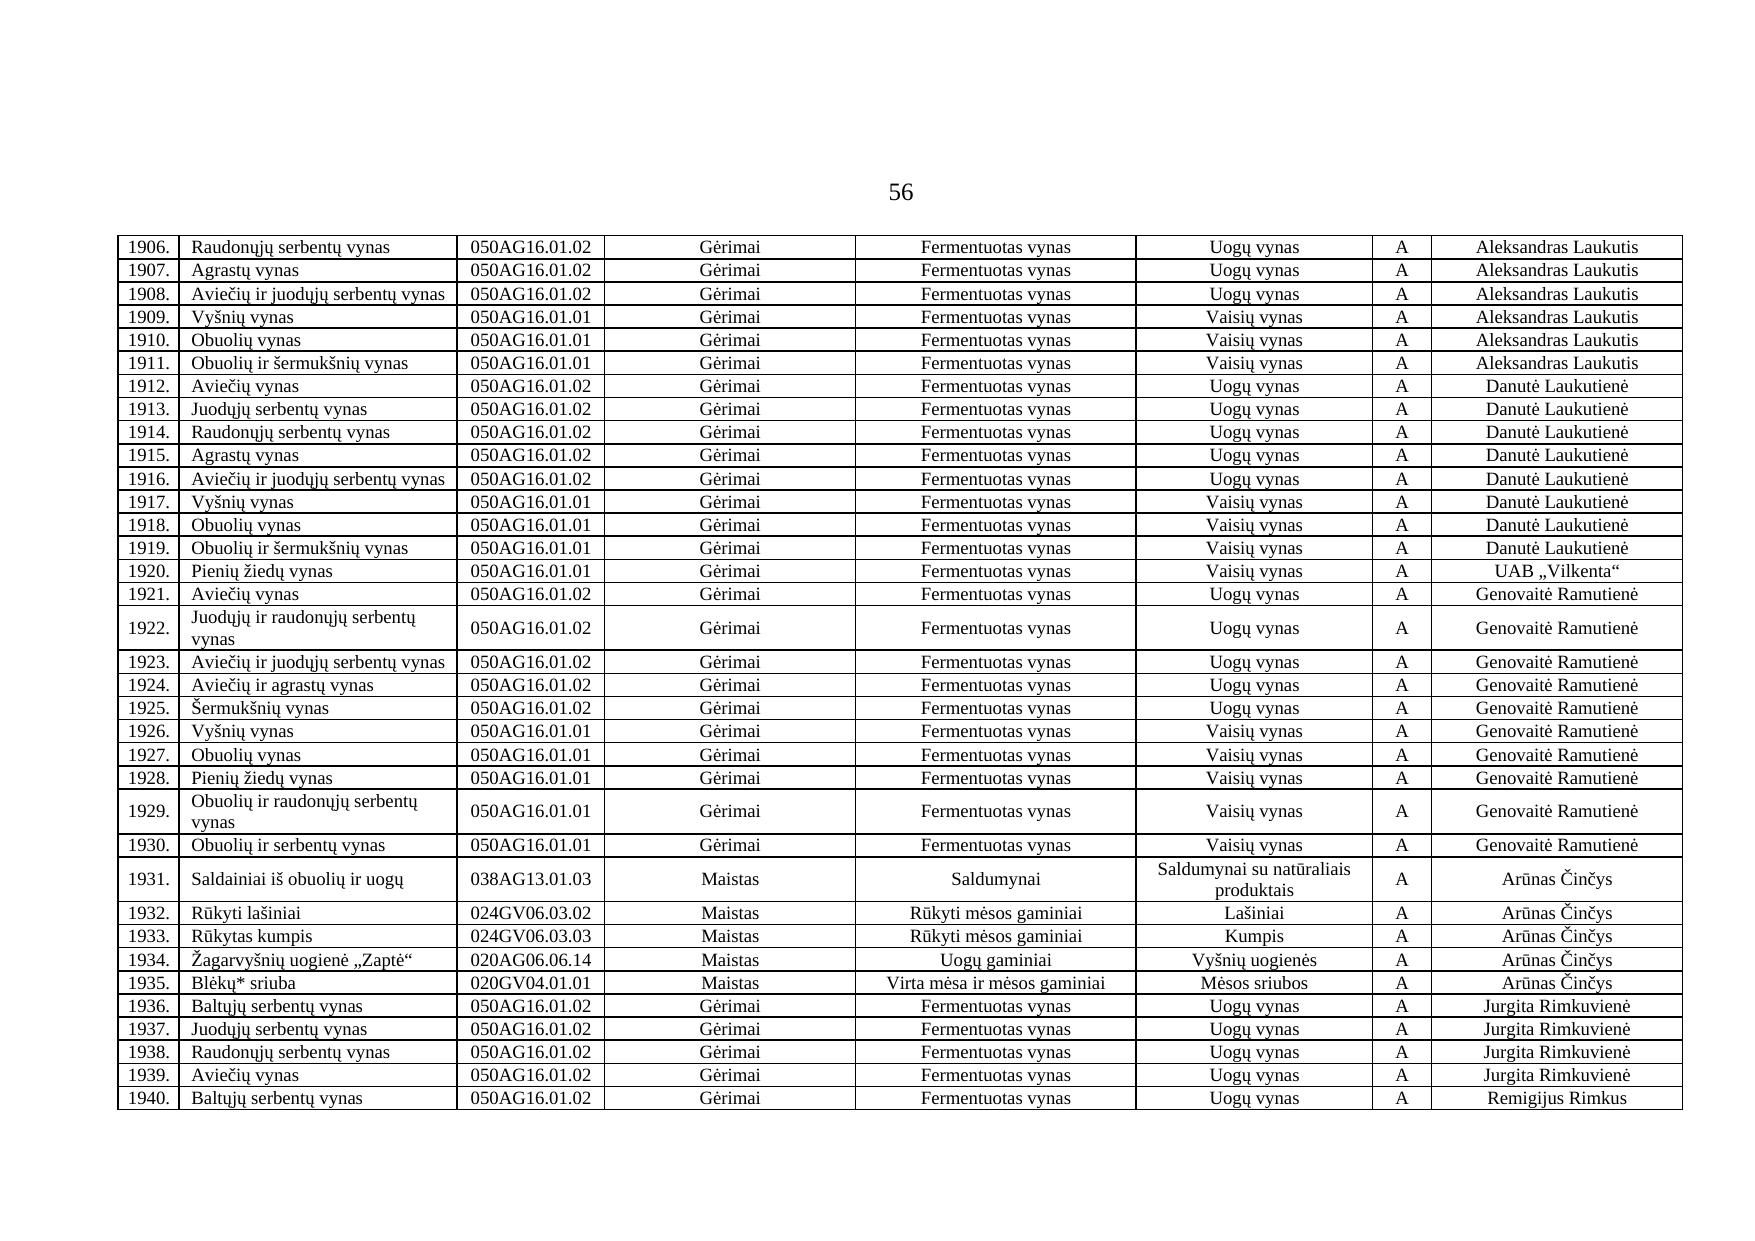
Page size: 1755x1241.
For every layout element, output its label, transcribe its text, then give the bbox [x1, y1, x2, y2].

table_cell 050AG16.01.02 [458, 260, 604, 281]
table_cell Gėrimai [605, 583, 855, 605]
table_cell 050AG16.01.01 [458, 835, 604, 856]
table_cell Genovaitė Ramutienė [1432, 743, 1682, 765]
table_cell A [1373, 445, 1431, 466]
table_cell Gėrimai [605, 352, 855, 373]
table_cell Jurgita Rimkuvienė [1432, 995, 1682, 1016]
table_cell Arūnas Činčys [1432, 948, 1682, 970]
table_cell Genovaitė Ramutienė [1432, 606, 1682, 649]
table_cell Fermentuotas vynas [856, 468, 1135, 489]
table_cell Vyšnių vynas [180, 306, 456, 327]
table_cell Danutė Laukutienė [1432, 445, 1682, 466]
table_cell 050AG16.01.02 [458, 1087, 604, 1109]
table_cell Raudonųjų serbentų vynas [180, 1041, 456, 1062]
table_cell 1917. [119, 491, 178, 512]
table_cell Lašiniai [1137, 902, 1372, 924]
table_cell Fermentuotas vynas [856, 236, 1135, 258]
table_cell 1906. [119, 236, 178, 258]
table_cell Fermentuotas vynas [856, 674, 1135, 696]
table_cell UAB „Vilkenta“ [1432, 560, 1682, 582]
table_cell Vaisių vynas [1137, 329, 1372, 350]
table_cell Gėrimai [605, 306, 855, 327]
table_cell A [1373, 260, 1431, 281]
table_cell Maistas [605, 972, 855, 993]
table_cell 1915. [119, 445, 178, 466]
table_cell Uogų vynas [1137, 468, 1372, 489]
table_cell Gėrimai [605, 283, 855, 304]
table_cell Aleksandras Laukutis [1432, 260, 1682, 281]
table_cell Rūkytas kumpis [180, 925, 456, 947]
table_cell 050AG16.01.01 [458, 491, 604, 512]
table_cell Uogų vynas [1137, 445, 1372, 466]
table_cell Obuolių ir serbentų vynas [180, 835, 456, 856]
table_cell 1940. [119, 1087, 178, 1109]
table_cell A [1373, 306, 1431, 327]
table_cell A [1373, 835, 1431, 856]
table_cell 050AG16.01.02 [458, 445, 604, 466]
table_cell Vyšnių uogienės [1137, 948, 1372, 970]
table_cell 1908. [119, 283, 178, 304]
table_cell Saldainiai iš obuolių ir uogų [180, 858, 456, 901]
table_cell 050AG16.01.01 [458, 514, 604, 535]
table_cell Fermentuotas vynas [856, 1041, 1135, 1062]
table_cell Aviečių ir agrastų vynas [180, 674, 456, 696]
table_cell Gėrimai [605, 491, 855, 512]
table_cell A [1373, 514, 1431, 535]
table_cell Gėrimai [605, 697, 855, 719]
table_cell Gėrimai [605, 720, 855, 742]
table_cell Gėrimai [605, 260, 855, 281]
table_cell Fermentuotas vynas [856, 606, 1135, 649]
table_cell Saldumynai su natūraliais produktais [1137, 858, 1372, 901]
table_cell 050AG16.01.02 [458, 468, 604, 489]
table_cell Vaisių vynas [1137, 352, 1372, 373]
table_cell A [1373, 398, 1431, 420]
table_cell 1913. [119, 398, 178, 420]
table_cell 1919. [119, 537, 178, 558]
table_cell 1907. [119, 260, 178, 281]
table_cell 1911. [119, 352, 178, 373]
table_cell Arūnas Činčys [1432, 972, 1682, 993]
table_cell Aleksandras Laukutis [1432, 236, 1682, 258]
table_cell 050AG16.01.01 [458, 352, 604, 373]
table_cell Vaisių vynas [1137, 743, 1372, 765]
table_cell Uogų vynas [1137, 674, 1372, 696]
table_cell Gėrimai [605, 606, 855, 649]
table_cell 1924. [119, 674, 178, 696]
table_cell Danutė Laukutienė [1432, 375, 1682, 397]
table_cell A [1373, 743, 1431, 765]
table_cell Vaisių vynas [1137, 720, 1372, 742]
table_cell 1918. [119, 514, 178, 535]
table_cell Obuolių vynas [180, 329, 456, 350]
table_cell A [1373, 606, 1431, 649]
table_cell A [1373, 858, 1431, 901]
table_cell 024GV06.03.02 [458, 902, 604, 924]
table_cell Fermentuotas vynas [856, 720, 1135, 742]
table_cell Fermentuotas vynas [856, 697, 1135, 719]
table_cell 1937. [119, 1018, 178, 1039]
table_cell Fermentuotas vynas [856, 260, 1135, 281]
table_cell A [1373, 790, 1431, 833]
table_cell A [1373, 1087, 1431, 1109]
table_cell A [1373, 1018, 1431, 1039]
table_cell A [1373, 560, 1431, 582]
table_cell Fermentuotas vynas [856, 537, 1135, 558]
table_cell 020GV04.01.01 [458, 972, 604, 993]
table_cell 050AG16.01.02 [458, 995, 604, 1016]
table_cell A [1373, 468, 1431, 489]
table_cell Gėrimai [605, 514, 855, 535]
table_cell Gėrimai [605, 560, 855, 582]
table_cell Aviečių ir juodųjų serbentų vynas [180, 651, 456, 672]
table_cell 050AG16.01.01 [458, 329, 604, 350]
table_cell Uogų vynas [1137, 606, 1372, 649]
table_cell Danutė Laukutienė [1432, 421, 1682, 443]
table_cell A [1373, 925, 1431, 947]
table_cell 1931. [119, 858, 178, 901]
table_cell Jurgita Rimkuvienė [1432, 1064, 1682, 1086]
table_cell A [1373, 329, 1431, 350]
table_cell Remigijus Rimkus [1432, 1087, 1682, 1109]
table_cell Vaisių vynas [1137, 835, 1372, 856]
table_cell 1923. [119, 651, 178, 672]
table_cell Obuolių ir šermukšnių vynas [180, 352, 456, 373]
table_cell Genovaitė Ramutienė [1432, 790, 1682, 833]
table_cell A [1373, 674, 1431, 696]
table_cell 050AG16.01.02 [458, 1018, 604, 1039]
table_cell Fermentuotas vynas [856, 1018, 1135, 1039]
table_cell A [1373, 1041, 1431, 1062]
table_cell 050AG16.01.02 [458, 375, 604, 397]
table_cell 050AG16.01.02 [458, 606, 604, 649]
table_cell A [1373, 491, 1431, 512]
table_cell Žagarvyšnių uogienė „Zaptė“ [180, 948, 456, 970]
table_cell Uogų vynas [1137, 1064, 1372, 1086]
table_cell Aleksandras Laukutis [1432, 352, 1682, 373]
table_cell Gėrimai [605, 651, 855, 672]
table_cell Gėrimai [605, 398, 855, 420]
table_cell Obuolių vynas [180, 514, 456, 535]
table_cell Obuolių ir raudonųjų serbentų vynas [180, 790, 456, 833]
table_cell Agrastų vynas [180, 445, 456, 466]
table_cell Arūnas Činčys [1432, 902, 1682, 924]
table_cell Genovaitė Ramutienė [1432, 720, 1682, 742]
table_cell Arūnas Činčys [1432, 925, 1682, 947]
table_cell Raudonųjų serbentų vynas [180, 236, 456, 258]
table_cell Vaisių vynas [1137, 560, 1372, 582]
table_cell Juodųjų serbentų vynas [180, 398, 456, 420]
table_cell Gėrimai [605, 329, 855, 350]
table_cell Aviečių ir juodųjų serbentų vynas [180, 283, 456, 304]
table_cell 1935. [119, 972, 178, 993]
table_cell Fermentuotas vynas [856, 514, 1135, 535]
table_cell Uogų vynas [1137, 421, 1372, 443]
table_cell Fermentuotas vynas [856, 491, 1135, 512]
table_cell Vaisių vynas [1137, 306, 1372, 327]
table_cell A [1373, 948, 1431, 970]
table_cell Baltųjų serbentų vynas [180, 1087, 456, 1109]
table_cell Gėrimai [605, 1041, 855, 1062]
table_cell Aleksandras Laukutis [1432, 283, 1682, 304]
table_cell Gėrimai [605, 790, 855, 833]
table_cell Fermentuotas vynas [856, 835, 1135, 856]
table_cell Gėrimai [605, 236, 855, 258]
table_cell Aleksandras Laukutis [1432, 329, 1682, 350]
table_cell Fermentuotas vynas [856, 398, 1135, 420]
table_cell Virta mėsa ir mėsos gaminiai [856, 972, 1135, 993]
table_cell Genovaitė Ramutienė [1432, 767, 1682, 788]
table_cell Kumpis [1137, 925, 1372, 947]
table_cell Jurgita Rimkuvienė [1432, 1018, 1682, 1039]
table_cell Mėsos sriubos [1137, 972, 1372, 993]
table_cell A [1373, 767, 1431, 788]
table_cell Uogų vynas [1137, 260, 1372, 281]
table_cell Maistas [605, 858, 855, 901]
table_cell Gėrimai [605, 468, 855, 489]
table_cell Danutė Laukutienė [1432, 398, 1682, 420]
table_cell Danutė Laukutienė [1432, 514, 1682, 535]
table_cell Fermentuotas vynas [856, 767, 1135, 788]
table_cell A [1373, 697, 1431, 719]
table_cell Vaisių vynas [1137, 537, 1372, 558]
table_cell Fermentuotas vynas [856, 1087, 1135, 1109]
table_cell Blėkų* sriuba [180, 972, 456, 993]
table_cell A [1373, 352, 1431, 373]
table_cell 050AG16.01.02 [458, 1064, 604, 1086]
table_cell Genovaitė Ramutienė [1432, 697, 1682, 719]
table_cell Uogų vynas [1137, 1018, 1372, 1039]
table_cell Uogų vynas [1137, 398, 1372, 420]
table_cell 038AG13.01.03 [458, 858, 604, 901]
table_cell 024GV06.03.03 [458, 925, 604, 947]
table_cell Rūkyti mėsos gaminiai [856, 902, 1135, 924]
table_cell 1920. [119, 560, 178, 582]
table_cell Vaisių vynas [1137, 790, 1372, 833]
table_cell Aviečių ir juodųjų serbentų vynas [180, 468, 456, 489]
table_cell A [1373, 902, 1431, 924]
table_cell 1928. [119, 767, 178, 788]
table_cell Gėrimai [605, 1064, 855, 1086]
table_cell 1910. [119, 329, 178, 350]
table_cell Uogų vynas [1137, 1041, 1372, 1062]
table_cell Fermentuotas vynas [856, 352, 1135, 373]
table_cell A [1373, 1064, 1431, 1086]
table_cell Uogų vynas [1137, 697, 1372, 719]
table_cell 050AG16.01.02 [458, 421, 604, 443]
table_cell 050AG16.01.02 [458, 283, 604, 304]
table_cell Gėrimai [605, 421, 855, 443]
table_cell 1926. [119, 720, 178, 742]
table_cell 050AG16.01.02 [458, 1041, 604, 1062]
table_cell 1922. [119, 606, 178, 649]
table_cell Danutė Laukutienė [1432, 468, 1682, 489]
table_cell Gėrimai [605, 674, 855, 696]
table_cell Rūkyti lašiniai [180, 902, 456, 924]
table_cell 1916. [119, 468, 178, 489]
table_cell 1914. [119, 421, 178, 443]
table_cell Jurgita Rimkuvienė [1432, 1041, 1682, 1062]
table_cell Danutė Laukutienė [1432, 537, 1682, 558]
table_cell Fermentuotas vynas [856, 329, 1135, 350]
table_cell Obuolių ir šermukšnių vynas [180, 537, 456, 558]
table_cell 050AG16.01.02 [458, 674, 604, 696]
table_cell A [1373, 236, 1431, 258]
table_cell Vaisių vynas [1137, 767, 1372, 788]
table_cell 050AG16.01.02 [458, 583, 604, 605]
table_cell Agrastų vynas [180, 260, 456, 281]
table_cell Obuolių vynas [180, 743, 456, 765]
table_cell 050AG16.01.02 [458, 697, 604, 719]
table_cell 050AG16.01.02 [458, 398, 604, 420]
table_cell Baltųjų serbentų vynas [180, 995, 456, 1016]
table_cell Gėrimai [605, 445, 855, 466]
table_cell Aviečių vynas [180, 375, 456, 397]
table_cell 050AG16.01.01 [458, 560, 604, 582]
table_cell Uogų vynas [1137, 283, 1372, 304]
table_cell 1932. [119, 902, 178, 924]
table_cell Gėrimai [605, 995, 855, 1016]
table_cell 1936. [119, 995, 178, 1016]
table_cell 050AG16.01.01 [458, 743, 604, 765]
table_cell 1938. [119, 1041, 178, 1062]
table_cell Gėrimai [605, 767, 855, 788]
table_cell Vaisių vynas [1137, 514, 1372, 535]
table_cell Gėrimai [605, 1018, 855, 1039]
table_cell Genovaitė Ramutienė [1432, 651, 1682, 672]
table_cell 1909. [119, 306, 178, 327]
table_cell Uogų vynas [1137, 375, 1372, 397]
table_cell Gėrimai [605, 537, 855, 558]
table_cell Fermentuotas vynas [856, 421, 1135, 443]
table_cell Fermentuotas vynas [856, 583, 1135, 605]
table_cell 1925. [119, 697, 178, 719]
table_cell Vyšnių vynas [180, 491, 456, 512]
table_cell Uogų gaminiai [856, 948, 1135, 970]
table_cell Uogų vynas [1137, 651, 1372, 672]
table_cell Danutė Laukutienė [1432, 491, 1682, 512]
table_cell 1934. [119, 948, 178, 970]
table_cell Fermentuotas vynas [856, 445, 1135, 466]
table_cell Gėrimai [605, 375, 855, 397]
table_cell 1912. [119, 375, 178, 397]
table_cell Vaisių vynas [1137, 491, 1372, 512]
table_cell Fermentuotas vynas [856, 651, 1135, 672]
table_cell Maistas [605, 948, 855, 970]
table_cell A [1373, 537, 1431, 558]
table_cell Fermentuotas vynas [856, 1064, 1135, 1086]
table_cell Genovaitė Ramutienė [1432, 674, 1682, 696]
table_cell Fermentuotas vynas [856, 283, 1135, 304]
table_cell A [1373, 995, 1431, 1016]
table_cell A [1373, 421, 1431, 443]
table_cell Fermentuotas vynas [856, 743, 1135, 765]
table_cell A [1373, 283, 1431, 304]
table_cell A [1373, 720, 1431, 742]
table_cell Gėrimai [605, 1087, 855, 1109]
table_cell Arūnas Činčys [1432, 858, 1682, 901]
table_cell Fermentuotas vynas [856, 306, 1135, 327]
table_cell 050AG16.01.01 [458, 767, 604, 788]
table_cell 1921. [119, 583, 178, 605]
table_cell 050AG16.01.01 [458, 790, 604, 833]
table_cell Genovaitė Ramutienė [1432, 583, 1682, 605]
table_cell Pienių žiedų vynas [180, 560, 456, 582]
table_cell Uogų vynas [1137, 236, 1372, 258]
table_cell Vyšnių vynas [180, 720, 456, 742]
table_cell A [1373, 972, 1431, 993]
table_cell 1933. [119, 925, 178, 947]
table_cell 050AG16.01.01 [458, 537, 604, 558]
table_cell Aviečių vynas [180, 1064, 456, 1086]
table_cell Fermentuotas vynas [856, 995, 1135, 1016]
table_cell A [1373, 651, 1431, 672]
table_cell Aviečių vynas [180, 583, 456, 605]
table_cell 1939. [119, 1064, 178, 1086]
table_cell 1929. [119, 790, 178, 833]
table_cell 1927. [119, 743, 178, 765]
table_cell A [1373, 375, 1431, 397]
table_cell Uogų vynas [1137, 1087, 1372, 1109]
table_cell Gėrimai [605, 835, 855, 856]
table_cell Juodųjų ir raudonųjų serbentų vynas [180, 606, 456, 649]
table_cell 050AG16.01.01 [458, 720, 604, 742]
table_cell Maistas [605, 902, 855, 924]
table_cell A [1373, 583, 1431, 605]
table_cell Rūkyti mėsos gaminiai [856, 925, 1135, 947]
table_cell Uogų vynas [1137, 995, 1372, 1016]
table_cell 050AG16.01.02 [458, 651, 604, 672]
table_cell 050AG16.01.02 [458, 236, 604, 258]
table_cell Gėrimai [605, 743, 855, 765]
table_cell 050AG16.01.01 [458, 306, 604, 327]
table_cell Fermentuotas vynas [856, 560, 1135, 582]
table_cell Juodųjų serbentų vynas [180, 1018, 456, 1039]
table_cell Fermentuotas vynas [856, 375, 1135, 397]
table_cell Saldumynai [856, 858, 1135, 901]
table_cell 1930. [119, 835, 178, 856]
table_cell Uogų vynas [1137, 583, 1372, 605]
table_cell Šermukšnių vynas [180, 697, 456, 719]
table_cell Fermentuotas vynas [856, 790, 1135, 833]
table_cell Pienių žiedų vynas [180, 767, 456, 788]
table_cell Raudonųjų serbentų vynas [180, 421, 456, 443]
table_cell Aleksandras Laukutis [1432, 306, 1682, 327]
table_cell 020AG06.06.14 [458, 948, 604, 970]
table_cell Maistas [605, 925, 855, 947]
table_cell Genovaitė Ramutienė [1432, 835, 1682, 856]
